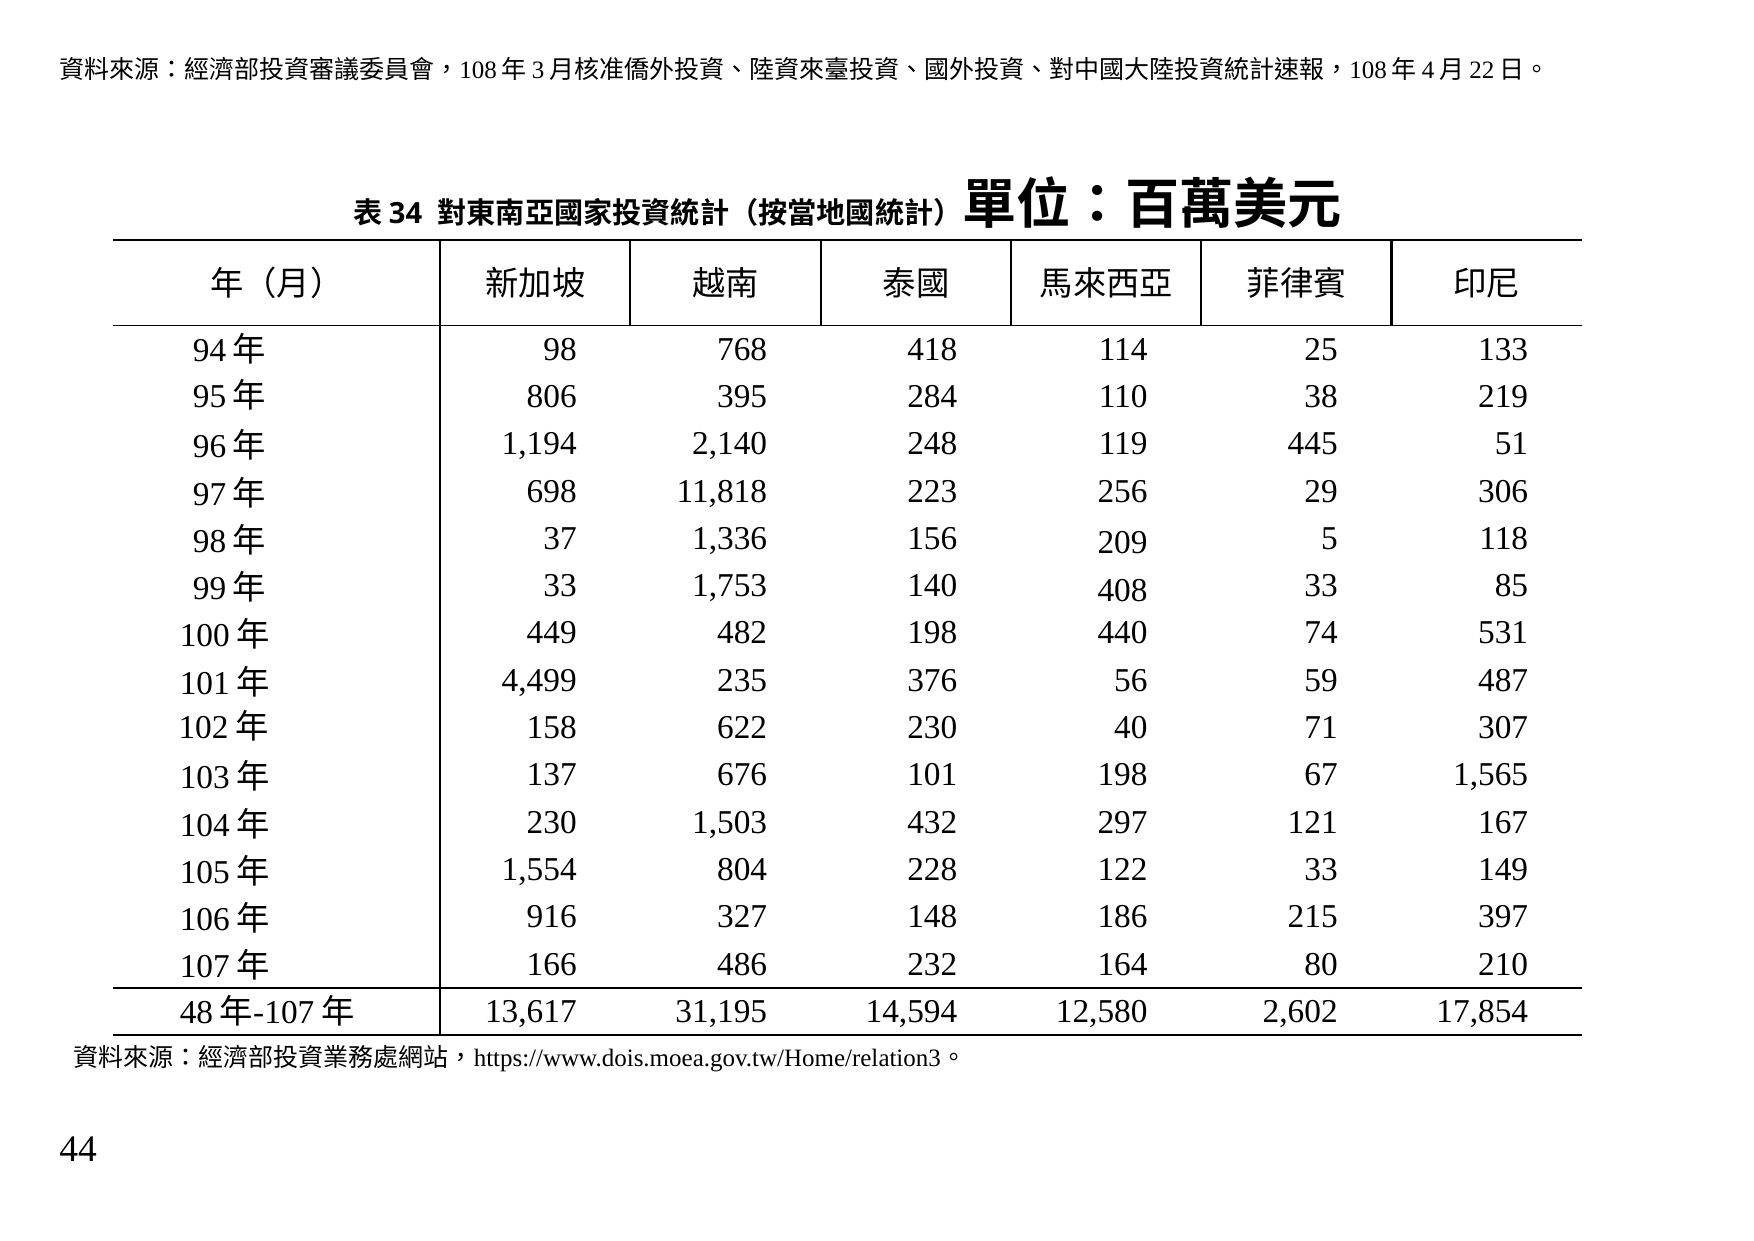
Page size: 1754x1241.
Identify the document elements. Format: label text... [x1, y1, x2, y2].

table_cell 164 [1011, 939, 1201, 987]
table_cell 107年 [113, 939, 439, 987]
table_cell 223 [821, 466, 1011, 514]
table_cell 230 [821, 703, 1011, 750]
table_cell 215 [1201, 892, 1391, 939]
table_cell 297 [1011, 798, 1201, 845]
table_cell 100年 [113, 608, 439, 656]
table_cell 99年 [113, 561, 439, 608]
table_cell 4,499 [441, 656, 630, 703]
subtitle 表34 對東南亞國家投資統計（按當地國統計）單位：百萬美元 [59, 161, 1636, 239]
table_cell 158 [441, 703, 630, 750]
table_header 泰國 [822, 241, 1010, 324]
table_cell 122 [1011, 845, 1201, 892]
table_cell 148 [821, 892, 1011, 939]
table_cell 408 [1011, 561, 1201, 608]
table_cell 228 [821, 845, 1011, 892]
table_cell 110 [1011, 372, 1201, 419]
table_cell 56 [1011, 656, 1201, 703]
table_cell 98年 [113, 514, 439, 561]
table_cell 133 [1391, 326, 1582, 372]
table_cell 37 [441, 514, 630, 561]
table_cell 482 [630, 608, 821, 656]
table_cell 104年 [113, 798, 439, 845]
table_cell 804 [630, 845, 821, 892]
table_cell 33 [1201, 561, 1391, 608]
table_cell 210 [1391, 939, 1582, 987]
table_cell 95年 [113, 372, 439, 419]
table_cell 307 [1391, 703, 1582, 750]
table_cell 71 [1201, 703, 1391, 750]
table_cell 114 [1011, 326, 1201, 372]
table_cell 235 [630, 656, 821, 703]
table_cell 67 [1201, 750, 1391, 797]
table_cell 284 [821, 372, 1011, 419]
table_cell 121 [1201, 798, 1391, 845]
table_cell 230 [441, 798, 630, 845]
table_cell 119 [1011, 419, 1201, 466]
table_cell 167 [1391, 798, 1582, 845]
table_cell 1,565 [1391, 750, 1582, 797]
table_cell 118 [1391, 514, 1582, 561]
table_cell 186 [1011, 892, 1201, 939]
table_cell 395 [630, 372, 821, 419]
table_header 新加坡 [441, 241, 629, 324]
table_cell 432 [821, 798, 1011, 845]
table_cell 105年 [113, 845, 439, 892]
table_cell 1,336 [630, 514, 821, 561]
table_cell 376 [821, 656, 1011, 703]
table_header 年（月） [113, 241, 439, 324]
table_cell 12,580 [1011, 989, 1201, 1034]
table_cell 487 [1391, 656, 1582, 703]
table_cell 29 [1201, 466, 1391, 514]
text 資料來源：經濟部投資業務處網站，https://www.dois.moea.gov.tw/Home/relation3。 [73, 1036, 1636, 1073]
table_cell 140 [821, 561, 1011, 608]
table_cell 98 [441, 326, 630, 372]
table_header 菲律賓 [1202, 241, 1390, 324]
table_cell 101 [821, 750, 1011, 797]
table_cell 440 [1011, 608, 1201, 656]
table_cell 59 [1201, 656, 1391, 703]
table_header 馬來西亞 [1012, 241, 1200, 324]
table_cell 1,503 [630, 798, 821, 845]
table_cell 40 [1011, 703, 1201, 750]
table_cell 219 [1391, 372, 1582, 419]
table_cell 198 [1011, 750, 1201, 797]
table_cell 137 [441, 750, 630, 797]
table_cell 31,195 [630, 989, 821, 1034]
table_cell 106年 [113, 892, 439, 939]
table_cell 486 [630, 939, 821, 987]
table_cell 85 [1391, 561, 1582, 608]
table_cell 96年 [113, 419, 439, 466]
table_cell 445 [1201, 419, 1391, 466]
table_cell 209 [1011, 514, 1201, 561]
table_cell 17,854 [1391, 989, 1582, 1034]
table_cell 1,753 [630, 561, 821, 608]
table_cell 25 [1201, 326, 1391, 372]
table_cell 2,140 [630, 419, 821, 466]
table_cell 1,554 [441, 845, 630, 892]
table_cell 13,617 [441, 989, 630, 1034]
table_cell 418 [821, 326, 1011, 372]
table_cell 14,594 [821, 989, 1011, 1034]
table_cell 531 [1391, 608, 1582, 656]
table_cell 698 [441, 466, 630, 514]
table_cell 916 [441, 892, 630, 939]
table_header 越南 [631, 241, 820, 324]
table_cell 1,194 [441, 419, 630, 466]
table_cell 38 [1201, 372, 1391, 419]
table_cell 33 [1201, 845, 1391, 892]
table_cell 11,818 [630, 466, 821, 514]
table_cell 94年 [113, 326, 439, 372]
table_cell 806 [441, 372, 630, 419]
table_cell 5 [1201, 514, 1391, 561]
table_cell 198 [821, 608, 1011, 656]
table_cell 256 [1011, 466, 1201, 514]
table_cell 327 [630, 892, 821, 939]
table_cell 80 [1201, 939, 1391, 987]
table_cell 676 [630, 750, 821, 797]
table_cell 449 [441, 608, 630, 656]
table_cell 768 [630, 326, 821, 372]
table_cell 149 [1391, 845, 1582, 892]
table_cell 102年 [113, 703, 439, 750]
text 資料來源：經濟部投資審議委員會，108年3月核准僑外投資、陸資來臺投資、國外投資、對中國大陸投資統計速報，108年4月22日。 [59, 48, 1683, 86]
table_cell 101年 [113, 656, 439, 703]
table_cell 51 [1391, 419, 1582, 466]
table_cell 306 [1391, 466, 1582, 514]
table_cell 622 [630, 703, 821, 750]
table_cell 2,602 [1201, 989, 1391, 1034]
table_cell 48年-107年 [113, 989, 439, 1034]
table_cell 232 [821, 939, 1011, 987]
table_cell 97年 [113, 466, 439, 514]
table_cell 103年 [113, 750, 439, 797]
table_cell 156 [821, 514, 1011, 561]
table_header 印尼 [1393, 241, 1582, 324]
table_cell 248 [821, 419, 1011, 466]
table_cell 397 [1391, 892, 1582, 939]
table_cell 166 [441, 939, 630, 987]
table_cell 33 [441, 561, 630, 608]
table_cell 74 [1201, 608, 1391, 656]
